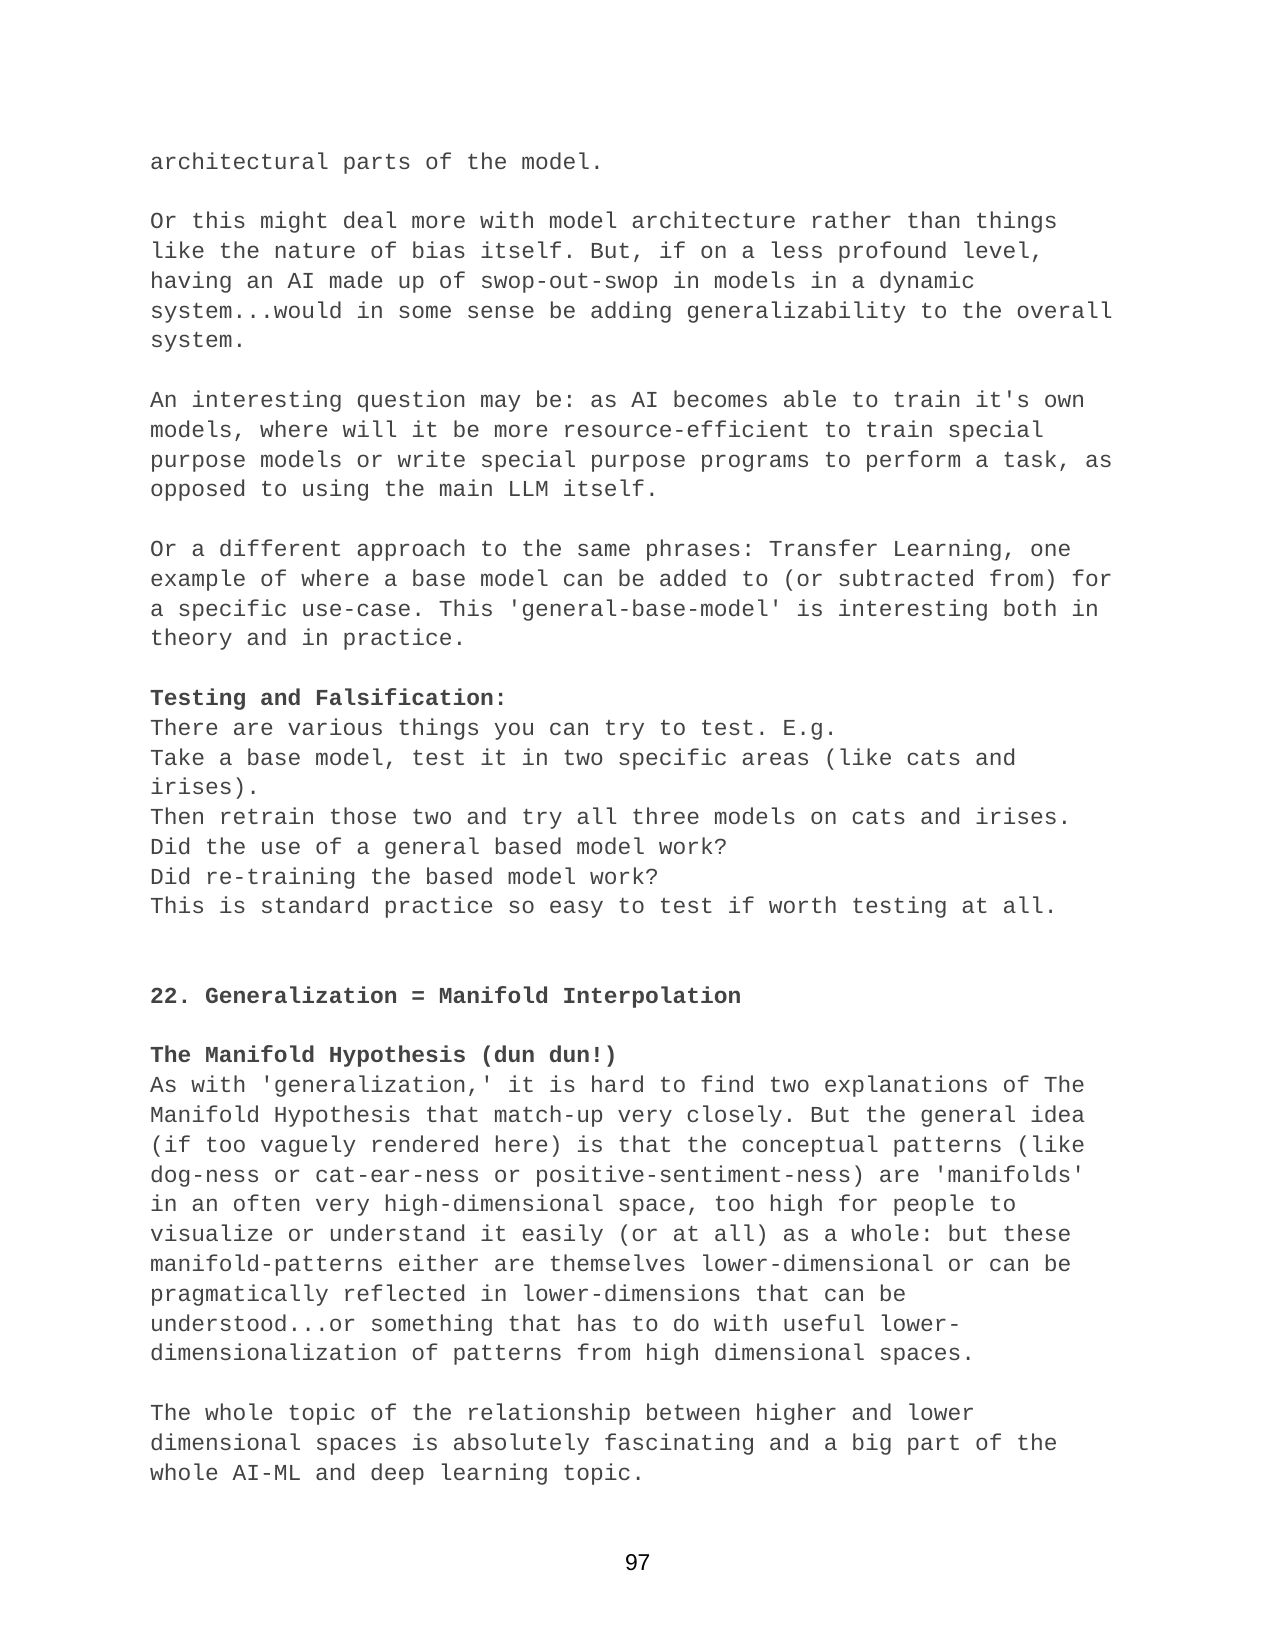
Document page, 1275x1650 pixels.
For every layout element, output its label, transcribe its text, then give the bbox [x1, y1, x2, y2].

text The Manifold Hypothesis (dun dun!) [150, 1044, 1125, 1070]
text Then retrain those two and try all three models on cats and irises. [150, 805, 1125, 831]
text The whole topic of the relationship between higher and lower dimensional spaces is absolutely fascinating and a big part of the whole AI-ML and deep learning topic. [150, 1401, 1125, 1487]
text 22. Generalization = Manifold Interpolation [150, 984, 1125, 1010]
text There are various things you can try to test. E.g. [150, 716, 1125, 742]
text Did the use of a general based model work? [150, 835, 1125, 861]
text Did re-training the based model work? [150, 865, 1125, 891]
text Take a base model, test it in two specific areas (like cats and irises). [150, 746, 1125, 802]
text architectural parts of the model. [150, 150, 1125, 176]
text Testing and Falsification: [150, 686, 1125, 712]
text Or a different approach to the same phrases: Transfer Learning, one example of where a base model can be added to (or subtracted from) for a specific use-case. This 'general-base-model' is interesting both in theory and in practice. [150, 537, 1125, 653]
text Or this might deal more with model architecture rather than things like the nature of bias itself. But, if on a less profound level, having an AI made up of swop-out-swop in models in a dynamic system...would in some sense be adding generalizability to the overall system. [150, 209, 1125, 355]
text An interesting question may be: as AI becomes able to train it's own models, where will it be more resource-efficient to train special purpose models or write special purpose programs to perform a task, as opposed to using the main LLM itself. [150, 388, 1125, 504]
text As with 'generalization,' it is hard to find two explanations of The Manifold Hypothesis that match-up very closely. But the general idea (if too vaguely rendered here) is that the conceptual patterns (like dog-ness or cat-ear-ness or positive-sentiment-ness) are 'manifolds' in an often very high-dimensional space, too high for people to visualize or understand it easily (or at all) as a whole: but these manifold-patterns either are themselves lower-dimensional or can be pragmatically reflected in lower-dimensions that can be understood...or something that has to do with useful lower-dimensionalization of patterns from high dimensional spaces. [150, 1073, 1125, 1368]
text This is standard practice so easy to test if worth testing at all. [150, 895, 1125, 921]
